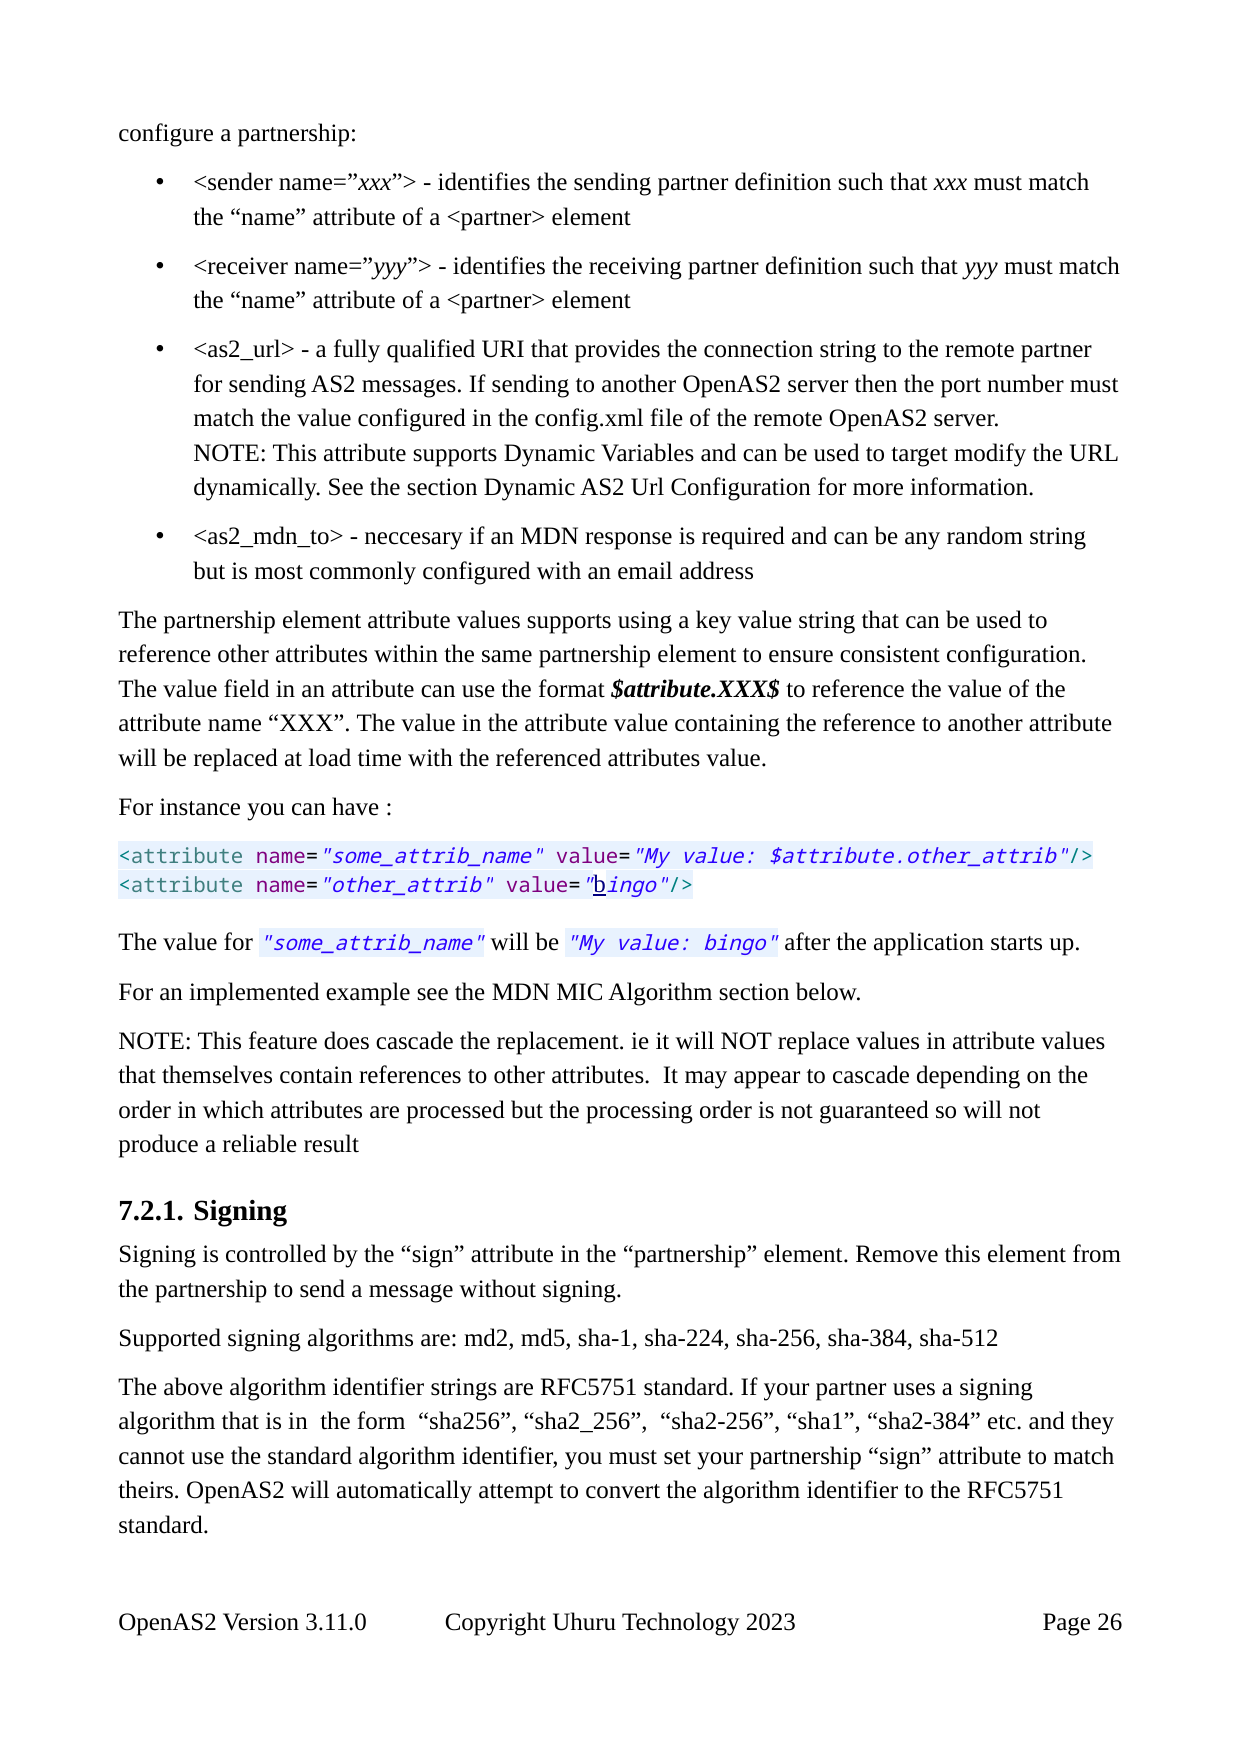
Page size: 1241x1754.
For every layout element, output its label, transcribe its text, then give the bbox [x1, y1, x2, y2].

text Signing is controlled by the “sign” attribute in the “partnership” element. Remove this element from the partnership to send a message without signing. [118, 1239, 1122, 1302]
text configure a partnership: [118, 118, 1122, 147]
text For instance you can have : [118, 792, 1122, 821]
text The partnership element attribute values supports using a key value string that can be used to reference other attributes within the same partnership element to ensure consistent configuration. The value field in an attribute can use the format $attribute.XXX$ to reference the value of the attribute name “XXX”. The value in the attribute value containing the reference to another attribute will be replaced at load time with the referenced attributes value. [118, 605, 1122, 771]
list <sender name=”xxx”> - identifies the sending partner definition such that xxx must match the “name” attribute of a <partner> element [156, 167, 1122, 230]
list <as2_mdn_to> - neccesary if an MDN response is required and can be any random string but is most commonly configured with an email address [156, 521, 1122, 584]
text The value for "some_attrib_name" will be "My value: bingo" after the application starts up. [118, 927, 1122, 957]
text Supported signing algorithms are: md2, md5, sha-1, sha-224, sha-256, sha-384, sha-512 [118, 1323, 1122, 1352]
text <attribute name="some_attrib_name" value="My value: $attribute.other_attrib"/> [118, 841, 1122, 869]
text NOTE: This feature does cascade the replacement. ie it will NOT replace values in attribute values that themselves contain references to other attributes. It may appear to cascade depending on the order in which attributes are processed but the processing order is not guaranteed so will not produce a reliable result [118, 1026, 1122, 1158]
text <attribute name="other_attrib" value="bingo"/> [118, 869, 1122, 899]
list <as2_url> - a fully qualified URI that provides the connection string to the remote partner for sending AS2 messages. If sending to another OpenAS2 server then the port number must match the value configured in the config.xml file of the remote OpenAS2 server. NOTE: This attribute supports Dynamic Variables and can be used to target modify the URL dynamically. See the section Dynamic AS2 Url Configuration for more information. [156, 334, 1122, 501]
text The above algorithm identifier strings are RFC5751 standard. If your partner uses a signing algorithm that is in the form “sha256”, “sha2_256”, “sha2-256”, “sha1”, “sha2-384” etc. and they cannot use the standard algorithm identifier, you must set your partnership “sign” attribute to match theirs. OpenAS2 will automatically attempt to convert the algorithm identifier to the RFC5751 standard. [118, 1372, 1122, 1538]
text For an implemented example see the MDN MIC Algorithm section below. [118, 977, 1122, 1006]
subtitle Signing [118, 1193, 1122, 1227]
list <receiver name=”yyy”> - identifies the receiving partner definition such that yyy must match the “name” attribute of a <partner> element [156, 251, 1122, 314]
